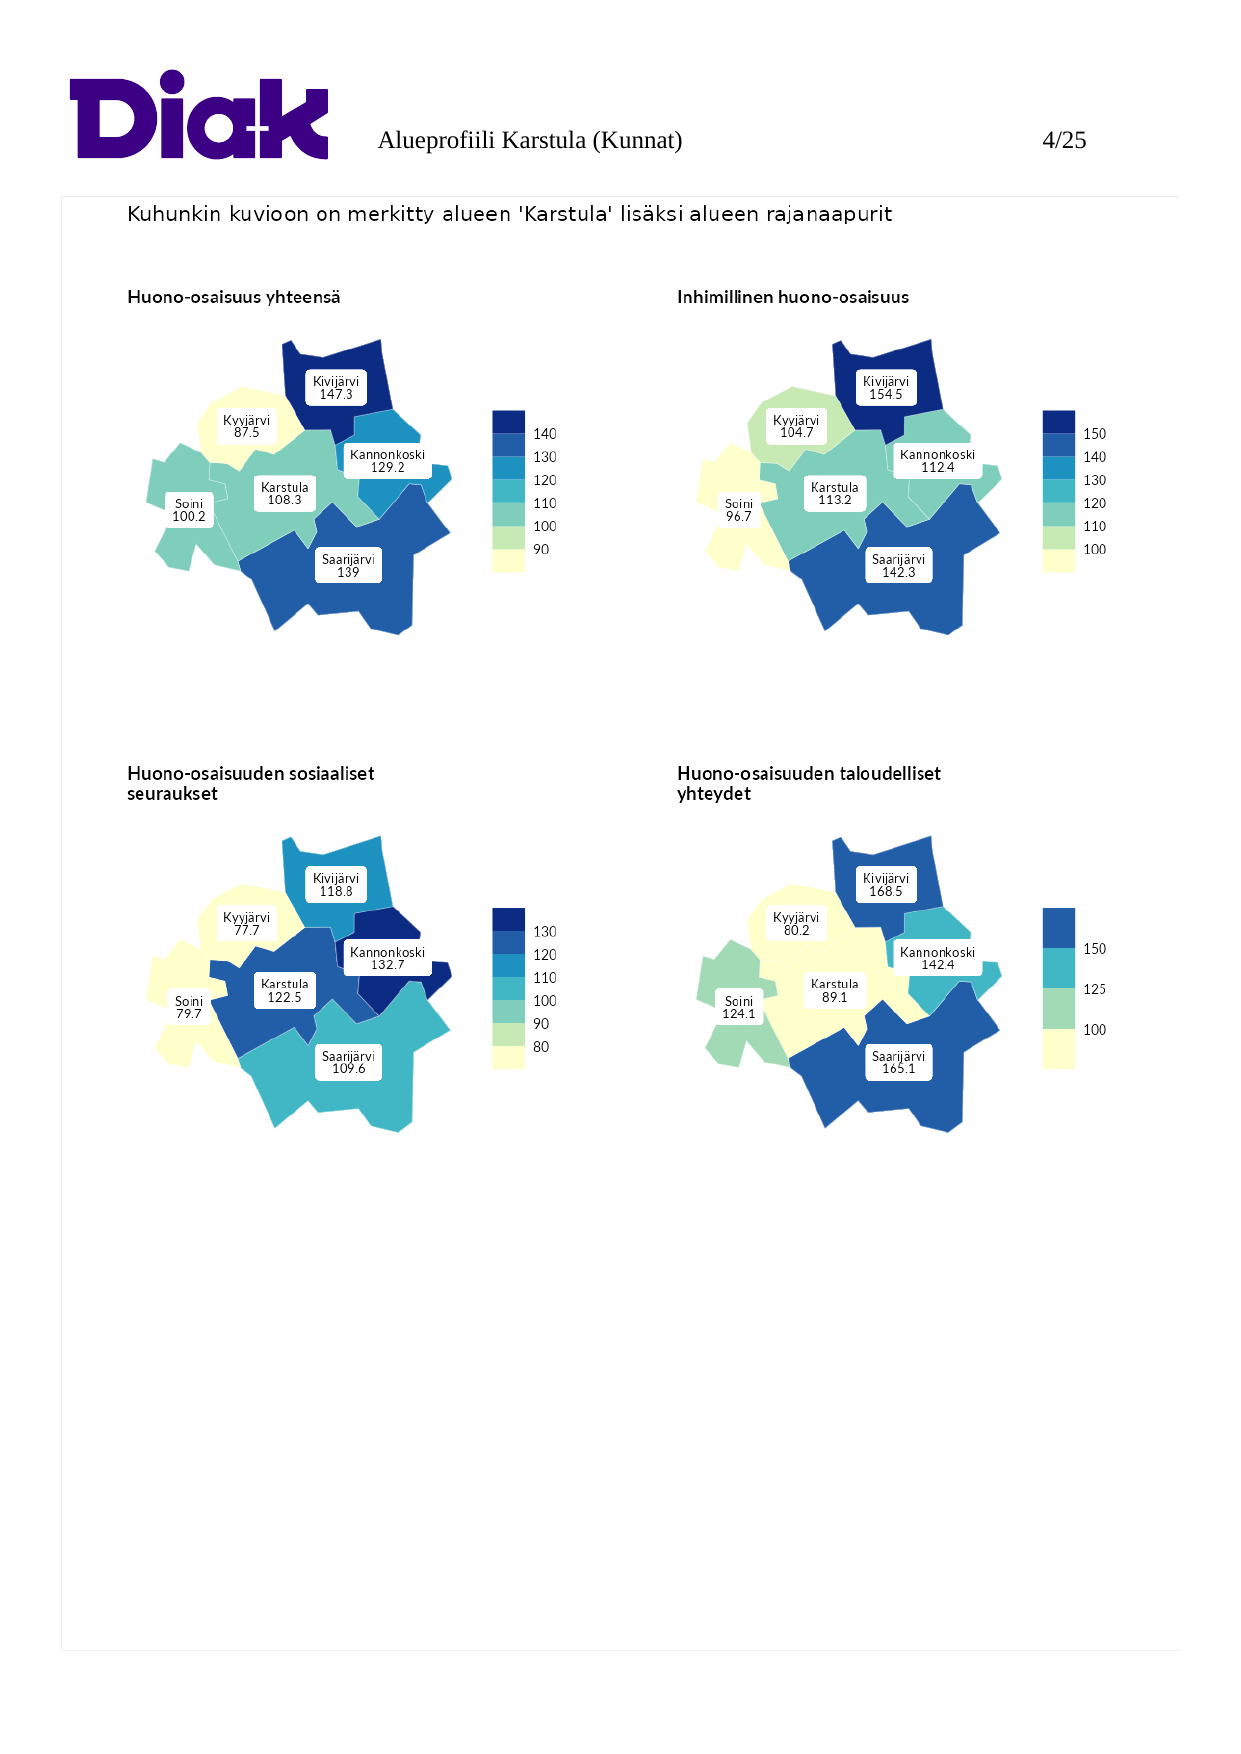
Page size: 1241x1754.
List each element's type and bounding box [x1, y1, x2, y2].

picture [61, 196, 1179, 1651]
